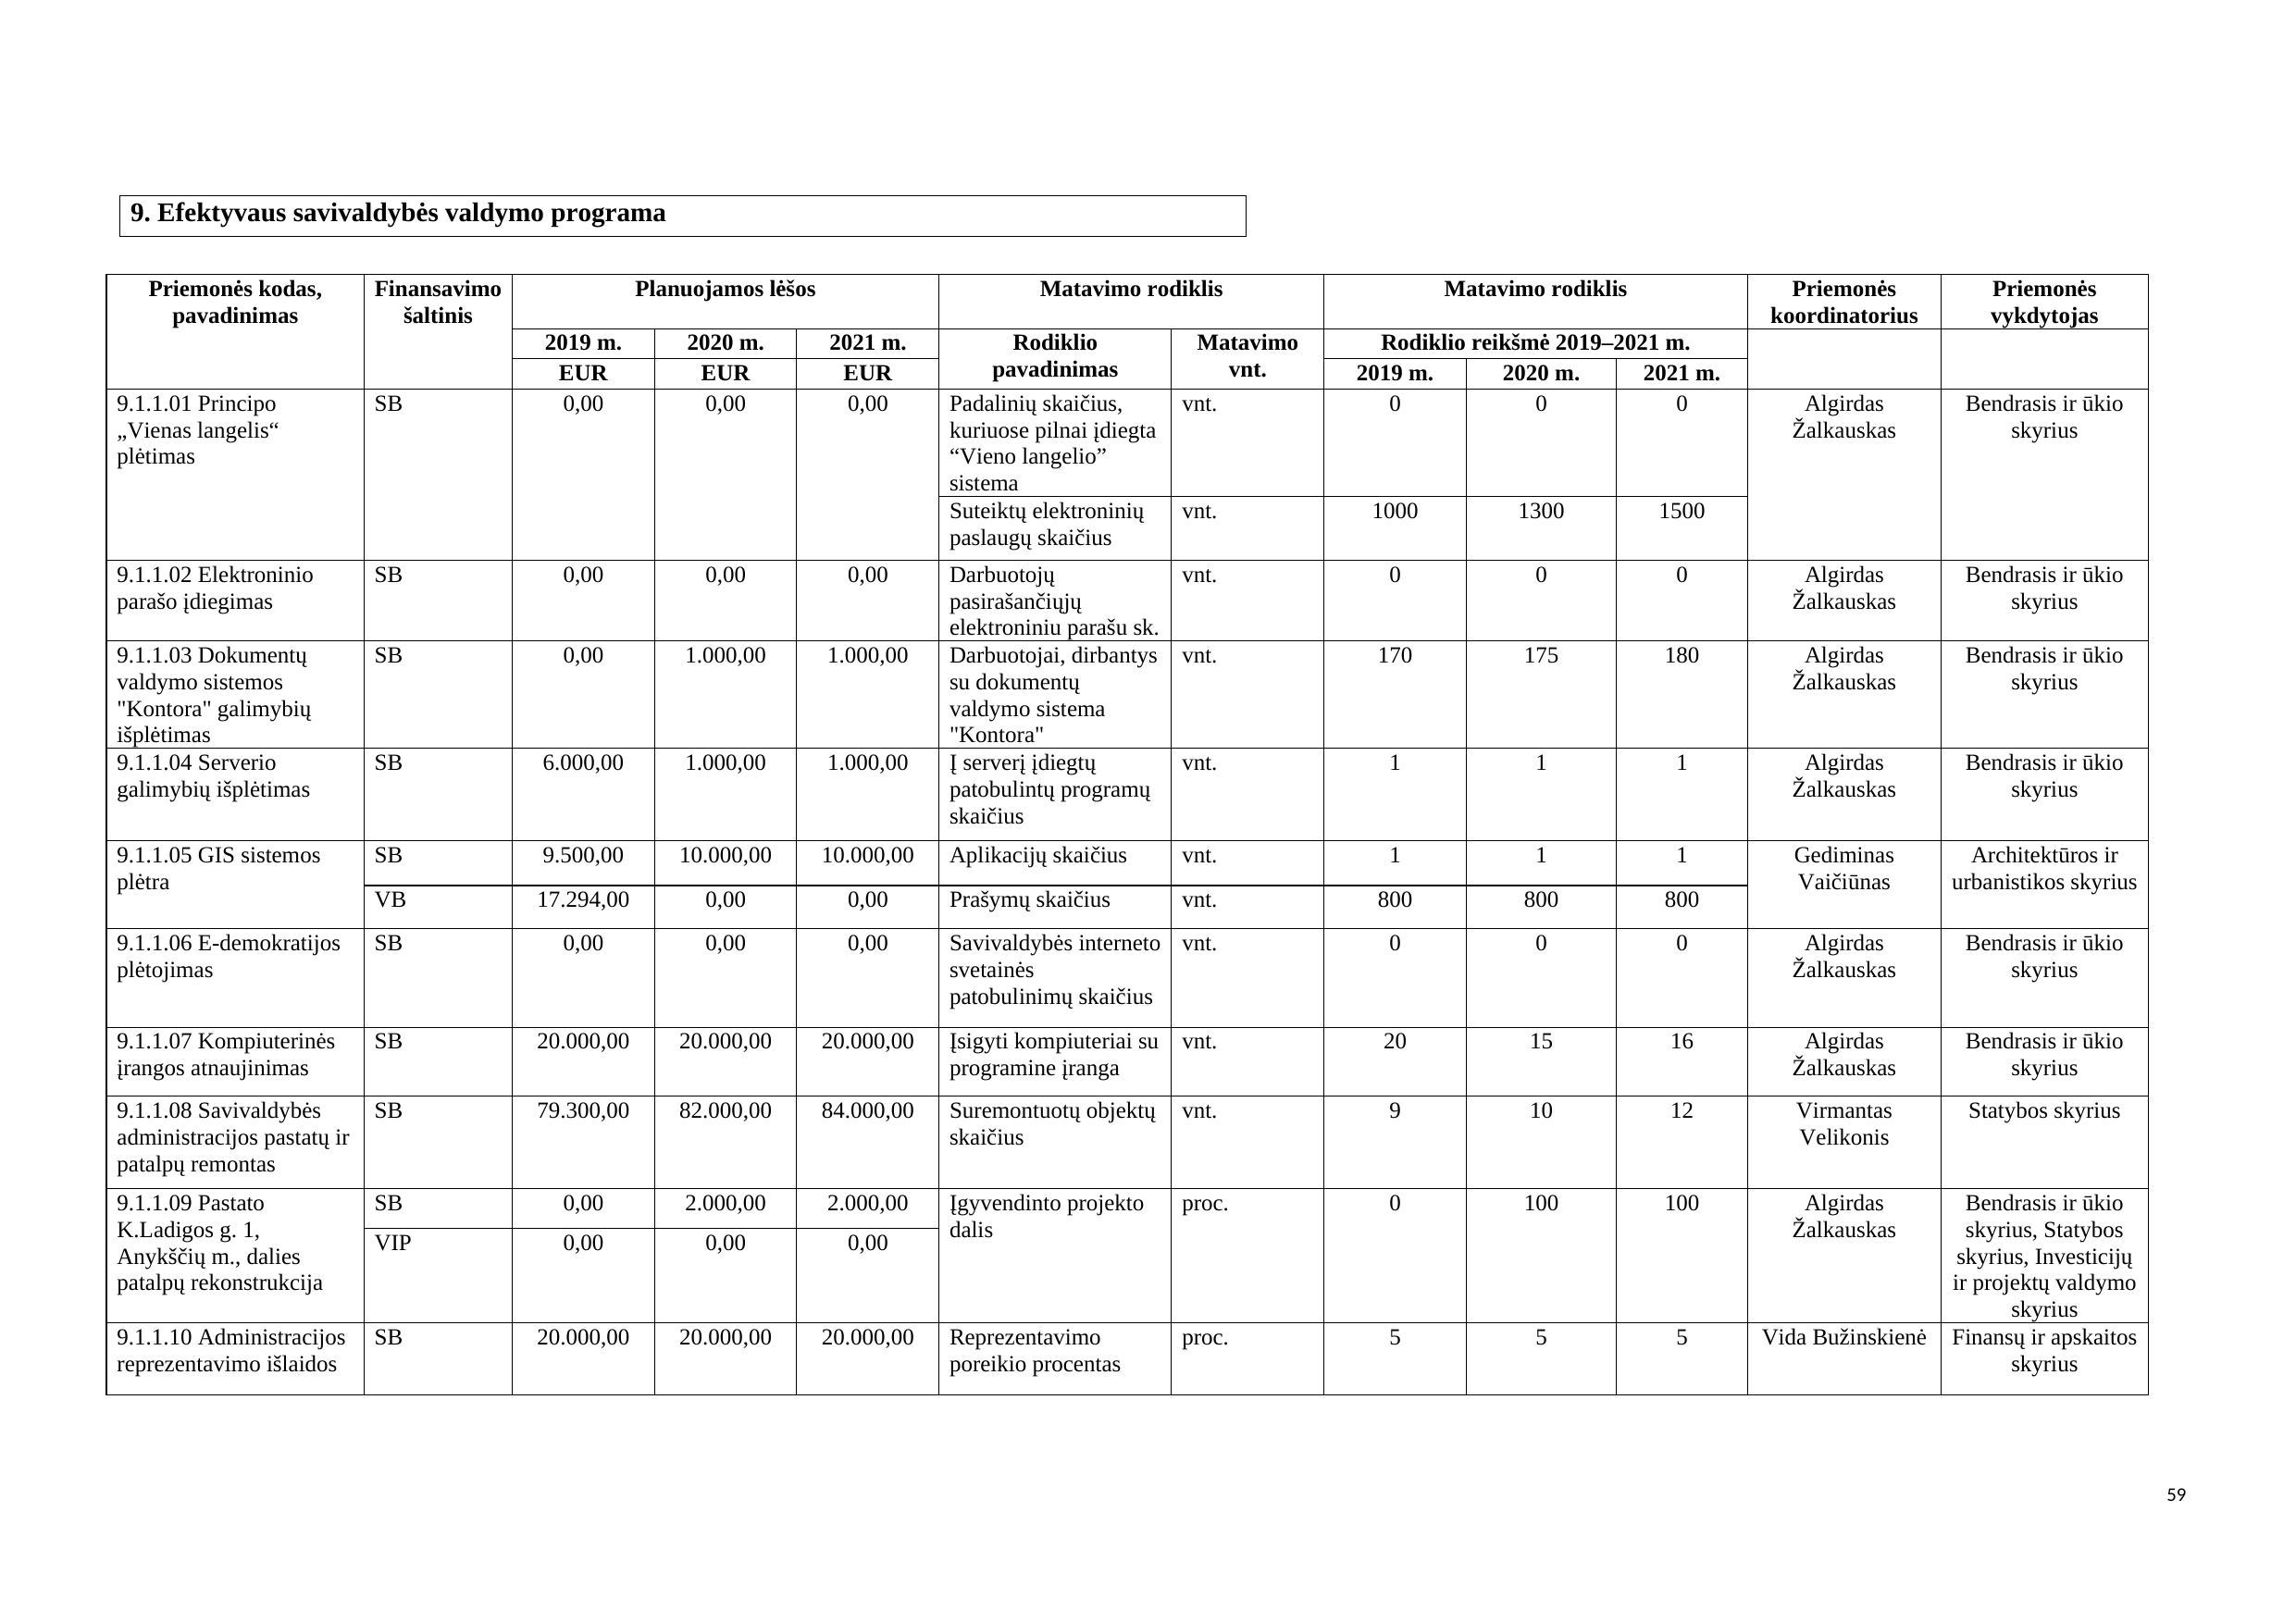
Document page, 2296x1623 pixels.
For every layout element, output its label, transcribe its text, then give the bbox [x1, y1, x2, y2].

table_cell 20.000,00 [655, 1028, 796, 1096]
table_cell Reprezentavimo poreikio procentas [939, 1323, 1171, 1394]
table_cell 84.000,00 [797, 1096, 938, 1188]
table_cell 170 [1324, 641, 1466, 748]
table_cell 0,00 [513, 1189, 654, 1228]
table_cell vnt. [1172, 1028, 1323, 1096]
table_cell Bendrasis ir ūkio skyrius [1942, 641, 2148, 748]
table_header Priemonės vykdytojas [1942, 275, 2148, 328]
table_cell 800 [1324, 886, 1466, 928]
table_cell 1 [1617, 841, 1747, 885]
table_cell 0 [1324, 561, 1466, 640]
table_cell vnt. [1172, 841, 1323, 885]
table_cell 1 [1617, 749, 1747, 840]
table_cell Į serverį įdiegtų patobulintų programų skaičius [939, 749, 1171, 840]
table_cell 100 [1617, 1189, 1747, 1322]
table_cell 5 [1324, 1323, 1466, 1394]
table_cell Bendrasis ir ūkio skyrius [1942, 749, 2148, 840]
table_cell Architektūros ir urbanistikos skyrius [1942, 841, 2148, 928]
table_cell 10 [1467, 1096, 1616, 1188]
table_cell 9.1.1.05 GIS sistemos plėtra [107, 841, 364, 928]
table_cell 9.1.1.02 Elektroninio parašo įdiegimas [107, 561, 364, 640]
table_header Matavimo rodiklis [939, 275, 1323, 328]
table_cell 0,00 [513, 641, 654, 748]
table_cell 79.300,00 [513, 1096, 654, 1188]
table_cell Gediminas Vaičiūnas [1748, 841, 1941, 928]
table_cell Algirdas Žalkauskas [1748, 561, 1941, 640]
table_cell Matavimo vnt. [1172, 329, 1323, 389]
table_cell SB [365, 1028, 512, 1096]
table_cell 1.000,00 [797, 749, 938, 840]
table_cell 82.000,00 [655, 1096, 796, 1188]
table_cell 9.1.1.04 Serverio galimybių išplėtimas [107, 749, 364, 840]
table_cell Rodiklio reikšmė 2019–2021 m. [1324, 329, 1747, 358]
table_cell Bendrasis ir ūkio skyrius [1942, 561, 2148, 640]
table_cell Algirdas Žalkauskas [1748, 1028, 1941, 1096]
table_cell Suteiktų elektroninių paslaugų skaičius [939, 497, 1171, 560]
table_cell 100 [1467, 1189, 1616, 1322]
table_cell Statybos skyrius [1942, 1096, 2148, 1188]
table_cell 10.000,00 [655, 841, 796, 885]
table_cell 0 [1617, 561, 1747, 640]
table_cell 0,00 [655, 886, 796, 928]
table_header 9. Efektyvaus savivaldybės valdymo programa [120, 196, 1246, 236]
table_cell 20.000,00 [797, 1028, 938, 1096]
table_cell 9.1.1.09 Pastato K.Ladigos g. 1, Anykščių m., dalies patalpų rekonstrukcija [107, 1189, 364, 1322]
table_cell SB [365, 841, 512, 885]
table_cell 6.000,00 [513, 749, 654, 840]
table_cell 0 [1617, 390, 1747, 496]
table_cell 0,00 [513, 390, 654, 560]
table_cell 0,00 [655, 561, 796, 640]
table_cell SB [365, 641, 512, 748]
table_cell 0,00 [797, 561, 938, 640]
table_cell 16 [1617, 1028, 1747, 1096]
table_cell Rodiklio pavadinimas [939, 329, 1171, 389]
table_cell 9.500,00 [513, 841, 654, 885]
table_cell Algirdas Žalkauskas [1748, 749, 1941, 840]
table_cell 0 [1467, 561, 1616, 640]
table_cell Finansų ir apskaitos skyrius [1942, 1323, 2148, 1394]
table_cell 0,00 [655, 929, 796, 1026]
table_cell VIP [365, 1229, 512, 1322]
table_header Finansavimo šaltinis [365, 275, 512, 389]
table_cell 20.000,00 [513, 1028, 654, 1096]
table_cell 1 [1467, 749, 1616, 840]
table_cell 0 [1617, 929, 1747, 1026]
table_cell vnt. [1172, 390, 1323, 496]
table_cell Algirdas Žalkauskas [1748, 1189, 1941, 1322]
table_cell Įsigyti kompiuteriai su programine įranga [939, 1028, 1171, 1096]
table_cell SB [365, 929, 512, 1026]
table_cell 0,00 [797, 929, 938, 1026]
table_cell Vida Bužinskienė [1748, 1323, 1941, 1394]
table_cell 0,00 [655, 390, 796, 560]
table_cell 9 [1324, 1096, 1466, 1188]
table_cell 10.000,00 [797, 841, 938, 885]
table_cell 0,00 [797, 886, 938, 928]
table_cell 1 [1324, 841, 1466, 885]
table_cell 2.000,00 [655, 1189, 796, 1228]
table_cell Prašymų skaičius [939, 886, 1171, 928]
table_cell EUR [513, 359, 654, 389]
table_cell 0,00 [513, 1229, 654, 1322]
table_cell 0 [1467, 390, 1616, 496]
table_cell 20 [1324, 1028, 1466, 1096]
table_cell 5 [1467, 1323, 1616, 1394]
table_cell 175 [1467, 641, 1616, 748]
table_cell Algirdas Žalkauskas [1748, 929, 1941, 1026]
table_cell 2021 m. [797, 329, 938, 358]
table_cell Bendrasis ir ūkio skyrius [1942, 390, 2148, 560]
table_cell 0,00 [797, 1229, 938, 1322]
table_cell 800 [1467, 886, 1616, 928]
table_cell EUR [797, 359, 938, 389]
table_header Matavimo rodiklis [1324, 275, 1747, 328]
table_cell 20.000,00 [655, 1323, 796, 1394]
table_cell vnt. [1172, 1096, 1323, 1188]
table_cell vnt. [1172, 749, 1323, 840]
table_cell 2019 m. [1324, 359, 1466, 389]
table_cell 0,00 [513, 929, 654, 1026]
table_cell 9.1.1.03 Dokumentų valdymo sistemos "Kontora" galimybių išplėtimas [107, 641, 364, 748]
table_cell 9.1.1.10 Administracijos reprezentavimo išlaidos [107, 1323, 364, 1394]
table_cell 15 [1467, 1028, 1616, 1096]
table_cell 0,00 [655, 1229, 796, 1322]
table_header Planuojamos lėšos [513, 275, 938, 328]
table_cell Suremontuotų objektų skaičius [939, 1096, 1171, 1188]
table_cell 12 [1617, 1096, 1747, 1188]
table_cell [1942, 329, 2148, 389]
table_cell 1 [1467, 841, 1616, 885]
table_cell Darbuotojai, dirbantys su dokumentų valdymo sistema "Kontora" [939, 641, 1171, 748]
table_cell 1000 [1324, 497, 1466, 560]
table_cell 2019 m. [513, 329, 654, 358]
table_cell SB [365, 390, 512, 560]
table_cell 2020 m. [1467, 359, 1616, 389]
table_cell 0 [1324, 1189, 1466, 1322]
table_cell Algirdas Žalkauskas [1748, 641, 1941, 748]
table_header Priemonės koordinatorius [1748, 275, 1941, 328]
table_cell 1.000,00 [797, 641, 938, 748]
table_cell 0 [1324, 390, 1466, 496]
table_cell 2021 m. [1617, 359, 1747, 389]
table_cell SB [365, 749, 512, 840]
table_cell 0,00 [513, 561, 654, 640]
table_cell 180 [1617, 641, 1747, 748]
table_cell Savivaldybės interneto svetainės patobulinimų skaičius [939, 929, 1171, 1026]
table_cell proc. [1172, 1323, 1323, 1394]
table_cell 1500 [1617, 497, 1747, 560]
table_cell 20.000,00 [797, 1323, 938, 1394]
table_cell 5 [1617, 1323, 1747, 1394]
table_cell vnt. [1172, 497, 1323, 560]
table_cell 2020 m. [655, 329, 796, 358]
table_cell Algirdas Žalkauskas [1748, 390, 1941, 560]
table_cell Įgyvendinto projekto dalis [939, 1189, 1171, 1322]
table_cell 800 [1617, 886, 1747, 928]
table_cell 9.1.1.06 E-demokratijos plėtojimas [107, 929, 364, 1026]
table_cell 9.1.1.07 Kompiuterinės įrangos atnaujinimas [107, 1028, 364, 1096]
table_cell Bendrasis ir ūkio skyrius, Statybos skyrius, Investicijų ir projektų valdymo skyrius [1942, 1189, 2148, 1322]
table_cell [1748, 329, 1941, 389]
table_cell Bendrasis ir ūkio skyrius [1942, 929, 2148, 1026]
table_cell EUR [655, 359, 796, 389]
table_cell Darbuotojų pasirašančiųjų elektroniniu parašu sk. [939, 561, 1171, 640]
table_cell vnt. [1172, 561, 1323, 640]
table_cell SB [365, 1189, 512, 1228]
table_cell SB [365, 1096, 512, 1188]
table_cell Bendrasis ir ūkio skyrius [1942, 1028, 2148, 1096]
table_cell 1.000,00 [655, 749, 796, 840]
table_cell SB [365, 1323, 512, 1394]
table_cell proc. [1172, 1189, 1323, 1322]
table_cell 17.294,00 [513, 886, 654, 928]
table_cell Virmantas Velikonis [1748, 1096, 1941, 1188]
table_cell 0 [1467, 929, 1616, 1026]
table_cell vnt. [1172, 641, 1323, 748]
table_cell 9.1.1.08 Savivaldybės administracijos pastatų ir patalpų remontas [107, 1096, 364, 1188]
table_cell 0 [1324, 929, 1466, 1026]
table_cell 20.000,00 [513, 1323, 654, 1394]
table_cell vnt. [1172, 929, 1323, 1026]
table_cell 1 [1324, 749, 1466, 840]
table_cell 2.000,00 [797, 1189, 938, 1228]
table_cell SB [365, 561, 512, 640]
table_cell 0,00 [797, 390, 938, 560]
table_cell 1300 [1467, 497, 1616, 560]
table_cell VB [365, 886, 512, 928]
table_header Priemonės kodas, pavadinimas [107, 275, 364, 389]
table_cell 9.1.1.01 Principo „Vienas langelis“ plėtimas [107, 390, 364, 560]
table_cell Aplikacijų skaičius [939, 841, 1171, 885]
table_cell 1.000,00 [655, 641, 796, 748]
table_cell Padalinių skaičius, kuriuose pilnai įdiegta “Vieno langelio” sistema [939, 390, 1171, 496]
table_cell vnt. [1172, 886, 1323, 928]
